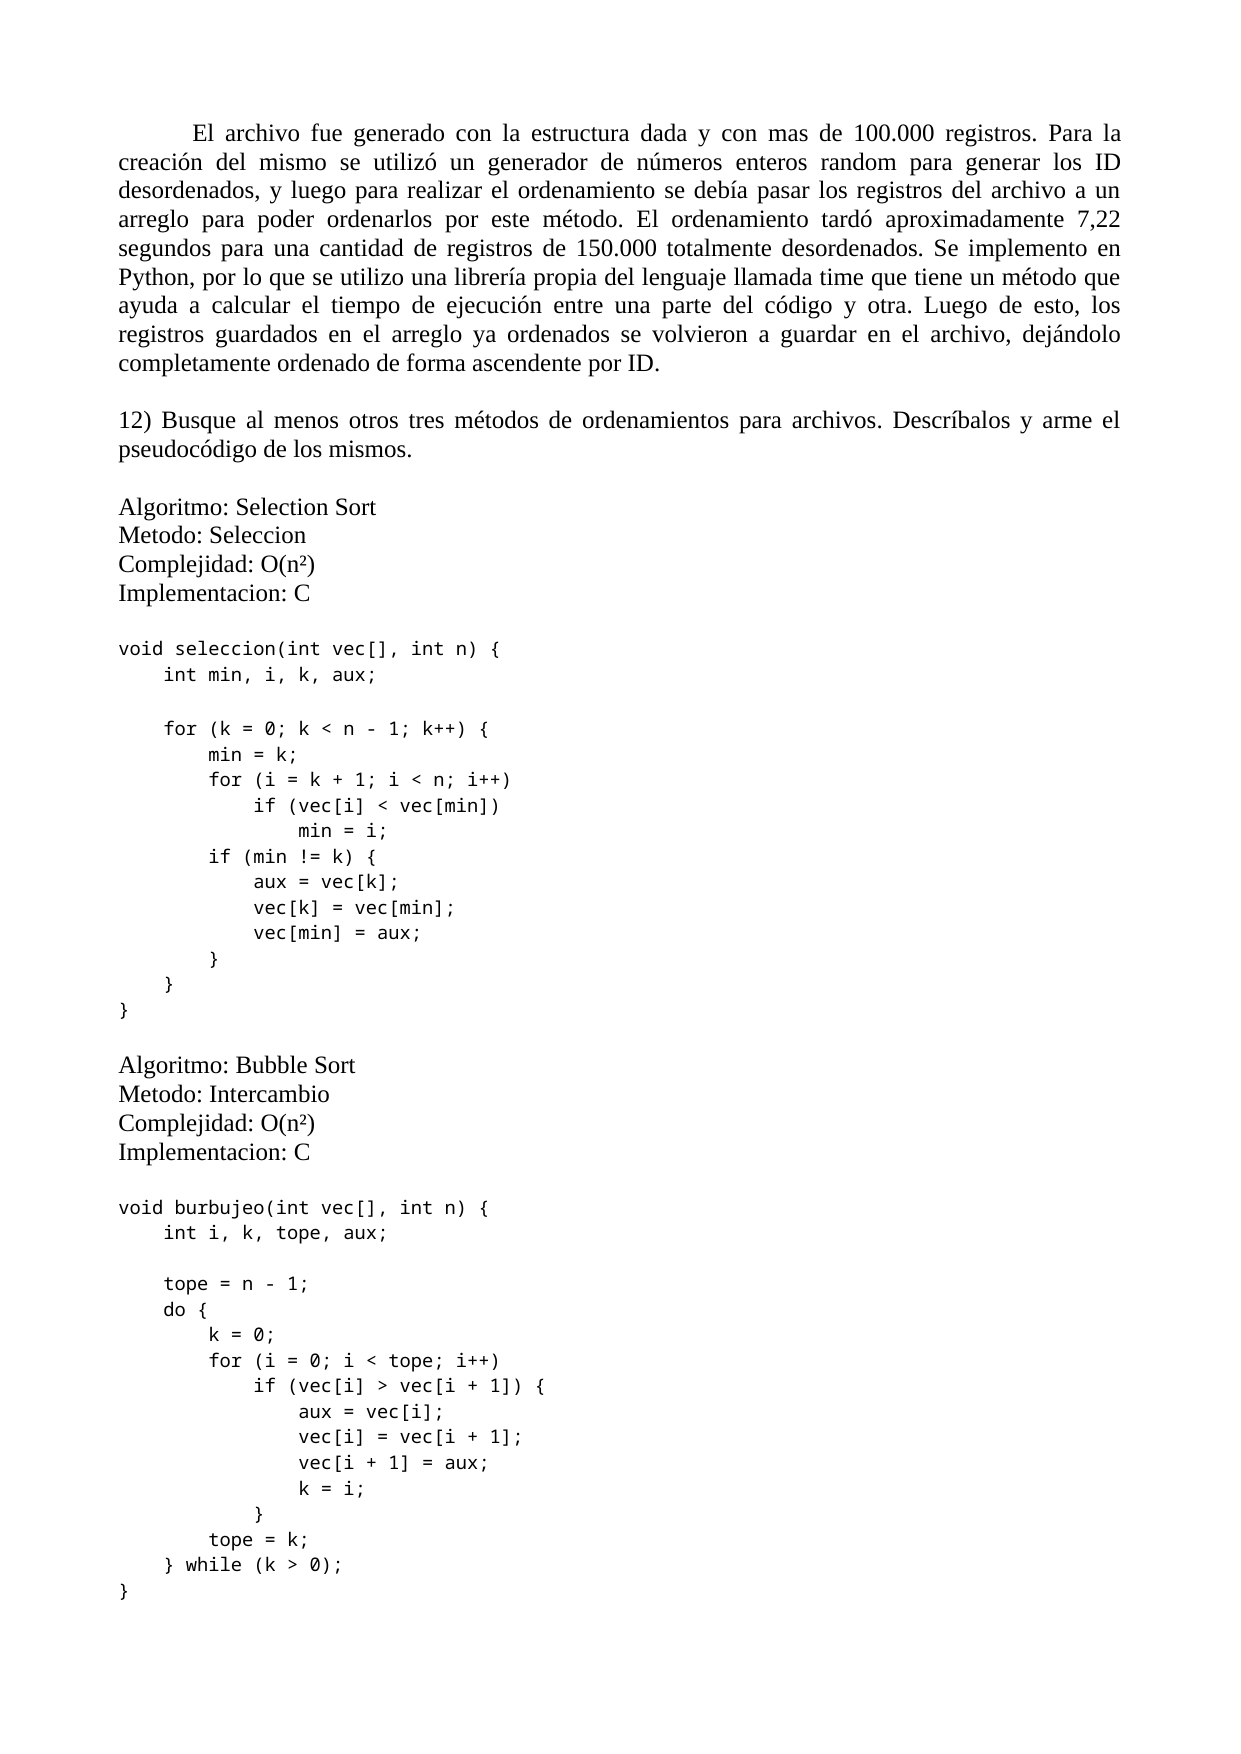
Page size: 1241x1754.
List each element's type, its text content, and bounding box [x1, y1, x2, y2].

text for (i = 0; i < tope; i++) [118, 1347, 1122, 1373]
text Implementacion: C [118, 578, 1122, 607]
text Implementacion: C [118, 1137, 1122, 1165]
text k = 0; [118, 1322, 1122, 1347]
text } [118, 945, 1122, 971]
text Complejidad: O(n²) [118, 1108, 1122, 1137]
text tope = n - 1; [118, 1271, 1122, 1296]
text for (i = k + 1; i < n; i++) [118, 766, 1122, 792]
text } [118, 996, 1122, 1022]
text } [118, 1500, 1122, 1526]
text min = k; [118, 741, 1122, 766]
text void burbujeo(int vec[], int n) { [118, 1194, 1122, 1220]
text Metodo: Intercambio [118, 1079, 1122, 1108]
text Complejidad: O(n²) [118, 549, 1122, 578]
text } while (k > 0); [118, 1551, 1122, 1577]
text k = i; [118, 1475, 1122, 1500]
text vec[k] = vec[min]; [118, 894, 1122, 919]
text Metodo: Seleccion [118, 521, 1122, 549]
text vec[i] = vec[i + 1]; [118, 1424, 1122, 1449]
text aux = vec[k]; [118, 868, 1122, 894]
text int i, k, tope, aux; [118, 1220, 1122, 1245]
text aux = vec[i]; [118, 1398, 1122, 1424]
text void seleccion(int vec[], int n) { [118, 636, 1122, 661]
text do { [118, 1296, 1122, 1322]
text if (vec[i] < vec[min]) [118, 792, 1122, 817]
text if (min != k) { [118, 843, 1122, 868]
text 12) Busque al menos otros tres métodos de ordenamientos para archivos. Descríbalos y arme el pseudocódigo de los mismos. [118, 406, 1122, 463]
text if (vec[i] > vec[i + 1]) { [118, 1373, 1122, 1398]
text } [118, 1577, 1122, 1602]
text for (k = 0; k < n - 1; k++) { [118, 715, 1122, 741]
text min = i; [118, 817, 1122, 843]
text tope = k; [118, 1526, 1122, 1551]
text vec[min] = aux; [118, 919, 1122, 945]
text Algoritmo: Bubble Sort [118, 1050, 1122, 1079]
text El archivo fue generado con la estructura dada y con mas de 100.000 registros. Para la creación del mismo se utilizó un generador de números enteros random para generar los ID desordenados, y luego para realizar el ordenamiento se debía pasar los registros del archivo a un arreglo para poder ordenarlos por este método. El ordenamiento tardó aproximadamente 7,22 segundos para una cantidad de registros de 150.000 totalmente desordenados. Se implemento en Python, por lo que se utilizo una librería propia del lenguaje llamada time que tiene un método que ayuda a calcular el tiempo de ejecución entre una parte del código y otra. Luego de esto, los registros guardados en el arreglo ya ordenados se volvieron a guardar en el archivo, dejándolo completamente ordenado de forma ascendente por ID. [118, 118, 1122, 377]
text int min, i, k, aux; [118, 661, 1122, 687]
text vec[i + 1] = aux; [118, 1449, 1122, 1475]
text } [118, 971, 1122, 996]
text Algoritmo: Selection Sort [118, 492, 1122, 521]
